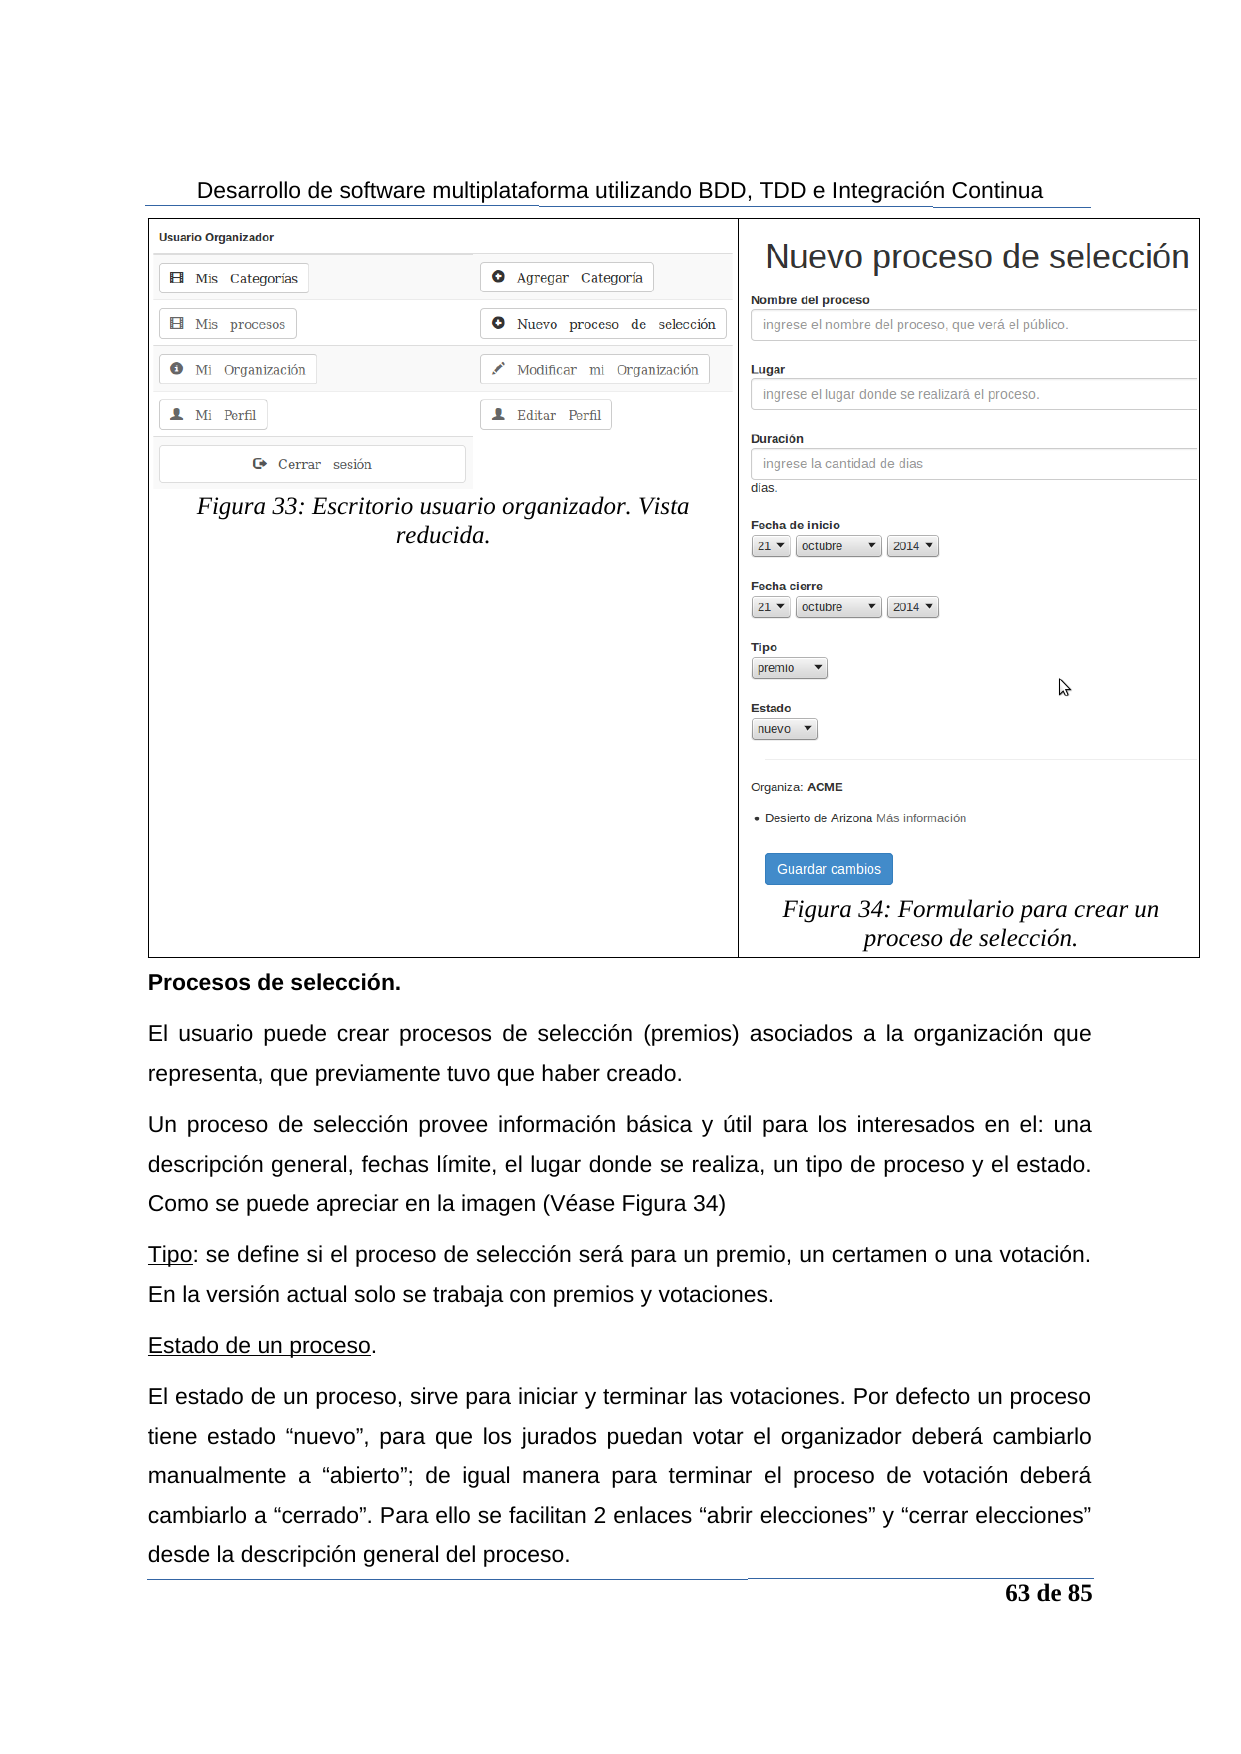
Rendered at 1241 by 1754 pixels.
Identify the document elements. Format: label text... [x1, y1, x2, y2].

text El estado de un proceso, sirve para iniciar y terminar las votaciones. Por defecto un proceso tiene estado “nuevo”, para que los jurados puedan votar el organizador deberá cambiarlo manualmente a “abierto”; de igual manera para terminar el proceso de votación deberá cambiarlo a “cerrado”. Para ello se facilitan 2 enlaces “abrir elecciones” y “cerrar elecciones” desde la descripción general del proceso. [148, 1383, 1093, 1567]
text Tipo: se define si el proceso de selección será para un premio, un certamen o una votación. En la versión actual solo se trabaja con premios y votaciones. [148, 1241, 1093, 1307]
table_header [739, 219, 1199, 957]
picture [153, 224, 733, 492]
text El usuario puede crear procesos de selección (premios) asociados a la organización que representa, que previamente tuvo que haber creado. [148, 1020, 1093, 1086]
text Procesos de selección. [148, 969, 1093, 995]
picture [744, 236, 1198, 894]
text Estado de un proceso. [148, 1332, 1093, 1358]
text Un proceso de selección provee información básica y útil para los interesados en el: una descripción general, fechas límite, el lugar donde se realiza, un tipo de proceso y el estado. Como se puede apreciar en la imagen (Véase Figura 34) [148, 1111, 1093, 1216]
table_header [149, 219, 738, 957]
